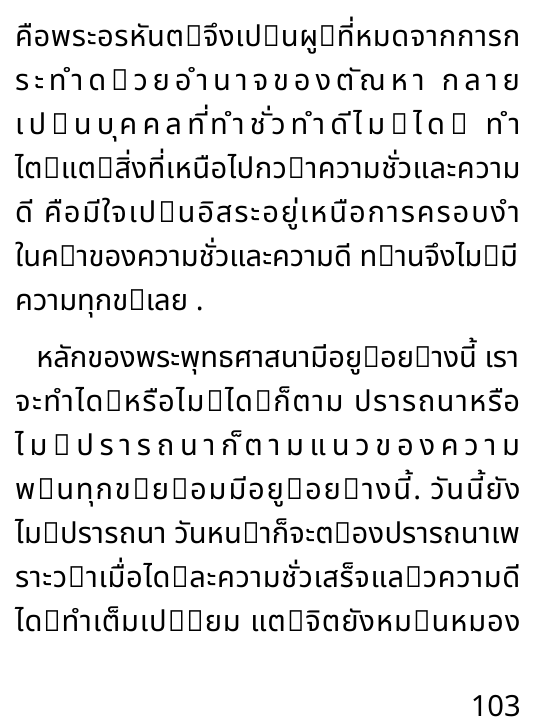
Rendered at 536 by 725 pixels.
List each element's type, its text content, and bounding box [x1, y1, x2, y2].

text หลักของพระพุทธศาสนามีอยูอยางนี้ เราจะทําไดหรือไมไดก็ตาม ปรารถนาหรือไมปรารถนาก็ตามแนวของความพนทุกขยอมมีอยูอยางนี้. วันนี้ยังไมปรารถนา วันหนาก็จะตองปรารถนาเพราะวาเมื่อไดละความชั่วเสร็จแลวความดีไดทําเต็มเปยม แตจิตยังหมนหมอง [15, 336, 521, 645]
text คือพระอรหันตจึงเปนผูที่หมดจากการกระทําดวยอํานาจของตัณหา กลายเปนบุคคลที่ทําชั่วทําดีไมได ทําไตแตสิ่งที่เหนือไปกวาความชั่วและความดี คือมีใจเปนอิสระอยู่เหนือการครอบงําในคาของความชั่วและความดี ทานจึงไมมีความทุกขเลย . [15, 15, 521, 324]
